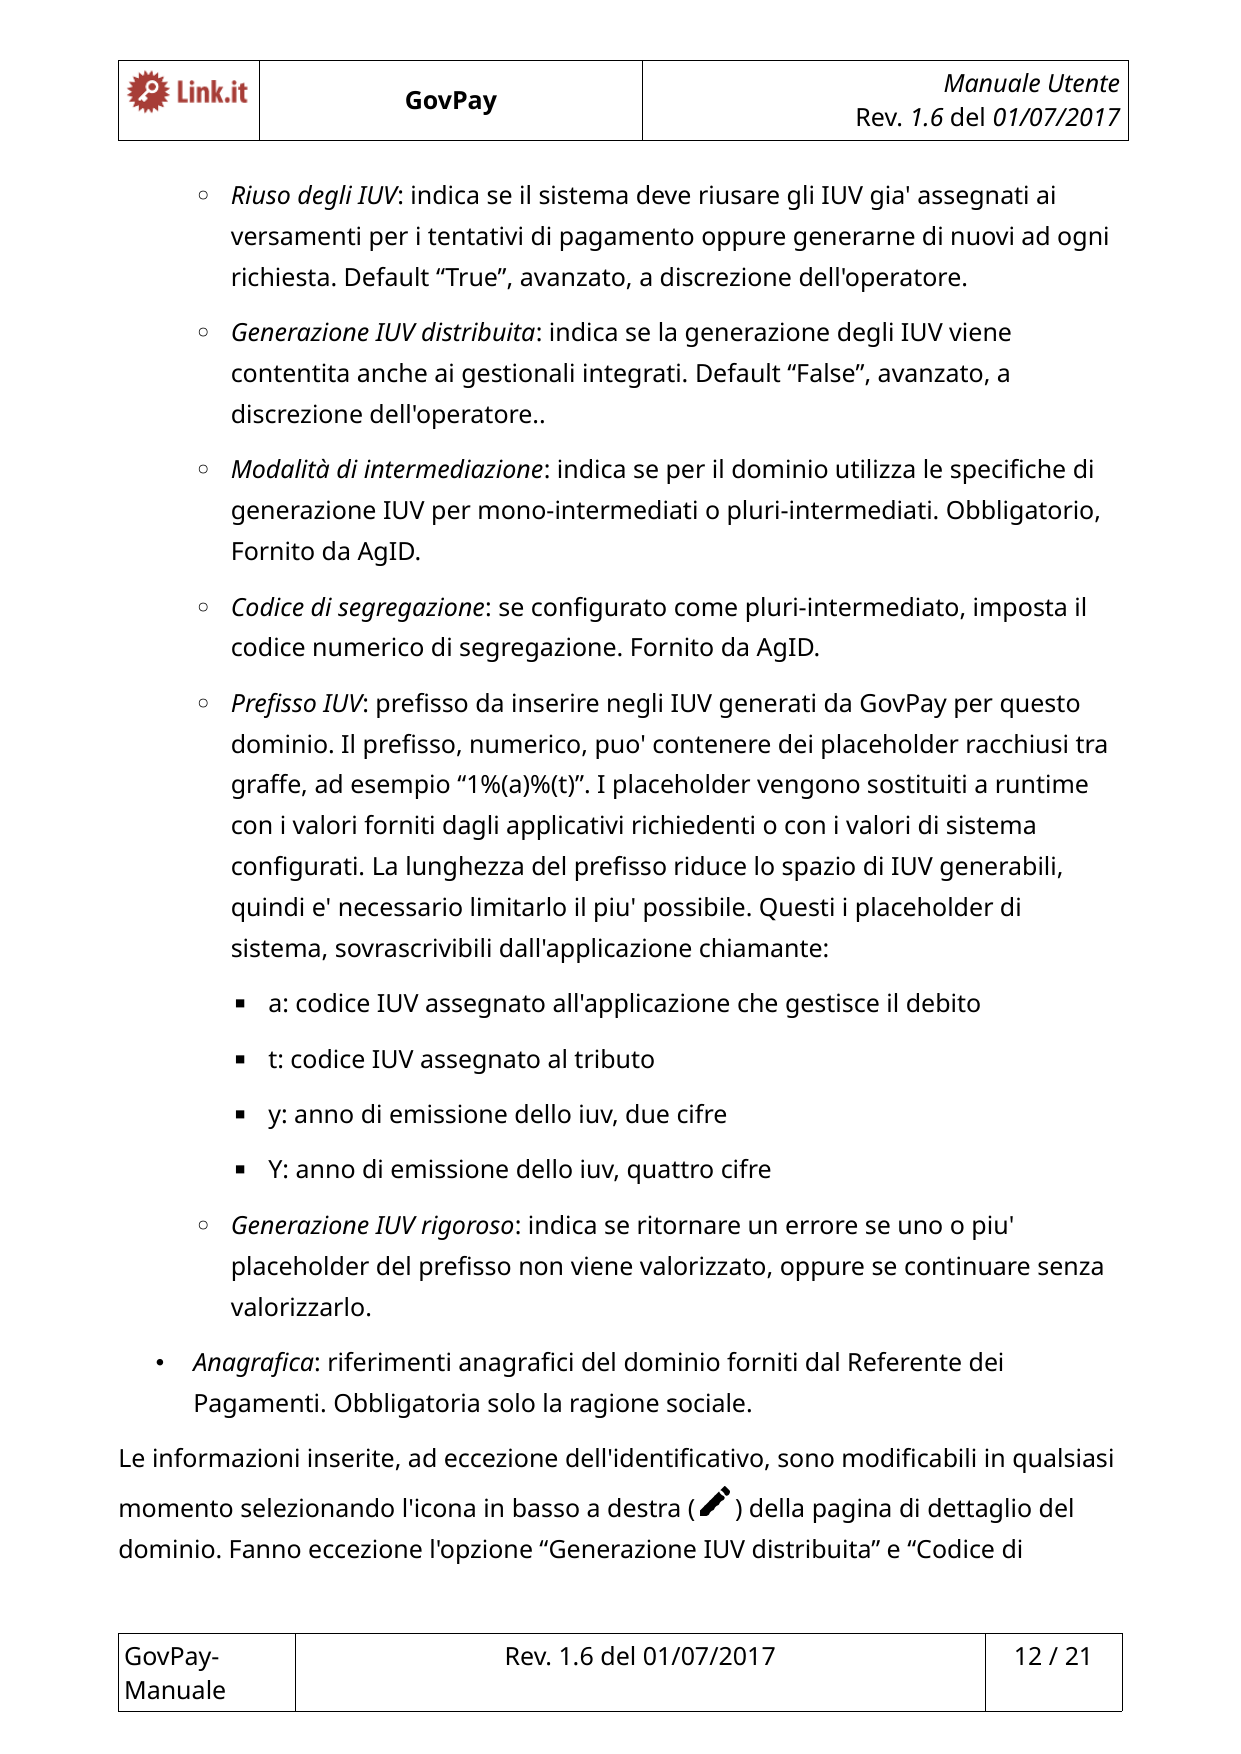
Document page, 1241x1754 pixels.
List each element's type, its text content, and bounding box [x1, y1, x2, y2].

list Generazione IUV rigoroso: indica se ritornare un errore se uno o piu' placeholder del prefisso non viene valorizzato, oppure se continuare senza valorizzarlo. [193, 1207, 1122, 1323]
picture [123, 65, 254, 119]
picture [695, 1481, 735, 1521]
list Prefisso IUV: prefisso da inserire negli IUV generati da GovPay per questo dominio. Il prefisso, numerico, puo' contenere dei placeholder racchiusi tra graffe, ad esempio “1%(a)%(t)”. I placeholder vengono sostituiti a runtime con i valori forniti dagli applicativi richiedenti o con i valori di sistema configurati. La lunghezza del prefisso riduce lo spazio di IUV generabili, quindi e' necessario limitarlo il piu' possibile. Questi i placeholder di sistema, sovrascrivibili dall'applicazione chiamante: [193, 685, 1122, 964]
list Riuso degli IUV: indica se il sistema deve riusare gli IUV gia' assegnati ai versamenti per i tentativi di pagamento oppure generarne di nuovi ad ogni richiesta. Default “True”, avanzato, a discrezione dell'operatore. [193, 178, 1122, 294]
list Anagrafica: riferimenti anagrafici del dominio forniti dal Referente dei Pagamenti. Obbligatoria solo la ragione sociale. [156, 1344, 1122, 1419]
list y: anno di emissione dello iuv, due cifre [231, 1097, 1122, 1131]
text Le informazioni inserite, ad eccezione dell'identificativo, sono modificabili in qualsiasi momento selezionando l'icona in basso a destra () della pagina di dettaglio del dominio. Fanno eccezione l'opzione “Generazione IUV distribuita” e “Codice di [118, 1441, 1122, 1565]
list Generazione IUV distribuita: indica se la generazione degli IUV viene contentita anche ai gestionali integrati. Default “False”, avanzato, a discrezione dell'operatore.. [193, 315, 1122, 431]
list t: codice IUV assegnato al tributo [231, 1041, 1122, 1075]
list Codice di segregazione: se configurato come pluri-intermediato, imposta il codice numerico di segregazione. Fornito da AgID. [193, 589, 1122, 664]
list Modalità di intermediazione: indica se per il dominio utilizza le specifiche di generazione IUV per mono-intermediati o pluri-intermediati. Obbligatorio, Fornito da AgID. [193, 452, 1122, 568]
list Y: anno di emissione dello iuv, quattro cifre [231, 1152, 1122, 1186]
list a: codice IUV assegnato all'applicazione che gestisce il debito [231, 986, 1122, 1020]
